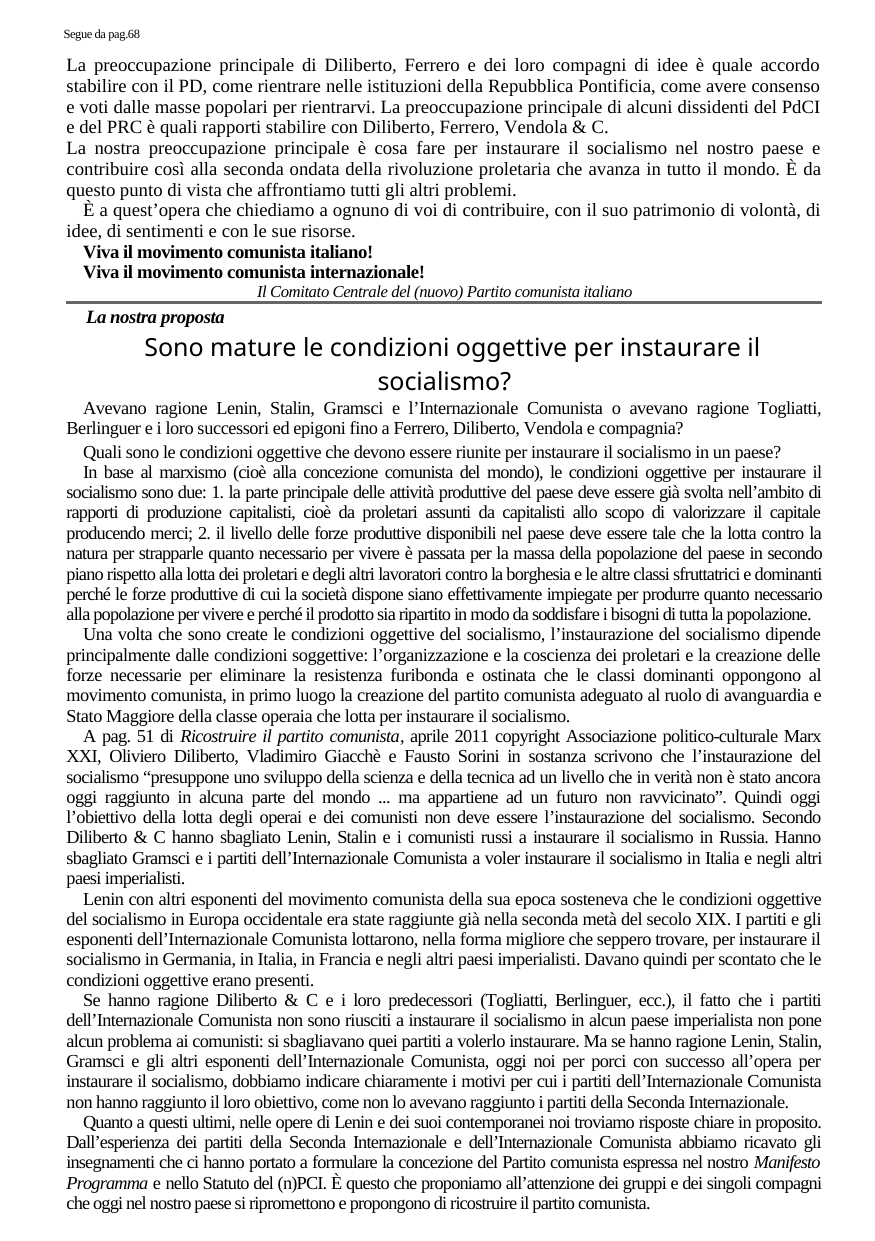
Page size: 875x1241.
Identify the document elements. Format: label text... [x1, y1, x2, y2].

text Quanto a questi ultimi, nelle opere di Lenin e dei suoi contemporanei noi troviamo risposte chiare in proposito. Dall’esperienza dei partiti della Seconda Internazionale e dell’Internazionale Comunista abbiamo ricavato gli insegnamenti che ci hanno portato a formulare la concezione del Partito comunista espressa nel nostro Manifesto Programma e nello Statuto del (n)PCI. È questo che proponiamo all’attenzione dei gruppi e dei singoli compagni che oggi nel nostro paese si ripromettono e propongono di ricostruire il partito comunista. [66, 1112, 822, 1213]
text Viva il movimento comunista internazionale! [66, 262, 822, 283]
text Sono mature le condizioni oggettive per instaurare il socialismo? [66, 330, 822, 398]
text La preoccupazione principale di Diliberto, Ferrero e dei loro compagni di idee è quale accordo stabilire con il PD, come rientrare nelle istituzioni della Repubblica Pontificia, come avere consenso e voti dalle masse popolari per rientrarvi. La preoccupazione principale di alcuni dissidenti del PdCI e del PRC è quali rapporti stabilire con Diliberto, Ferrero, Vendola & C. [66, 55, 822, 138]
text A pag. 51 di Ricostruire il partito comunista, aprile 2011 copyright Associazione politico-culturale Marx XXI, Oliviero Diliberto, Vladimiro Giacchè e Fausto Sorini in sostanza scrivono che l’instaurazione del socialismo “presuppone uno sviluppo della scienza e della tecnica ad un livello che in verità non è stato ancora oggi raggiunto in alcuna parte del mondo ... ma appartiene ad un futuro non ravvicinato”. Quindi oggi l’obiettivo della lotta degli operai e dei comunisti non deve essere l’instaurazione del socialismo. Secondo Diliberto & C hanno sbagliato Lenin, Stalin e i comunisti russi a instaurare il socialismo in Russia. Hanno sbagliato Gramsci e i partiti dell’Internazionale Comunista a voler instaurare il socialismo in Italia e negli altri paesi imperialisti. [66, 726, 822, 888]
text La nostra preoccupazione principale è cosa fare per instaurare il socialismo nel nostro paese e contribuire così alla seconda ondata della rivoluzione proletaria che avanza in tutto il mondo. È da questo punto di vista che affrontiamo tutti gli altri problemi. [66, 138, 822, 200]
text Avevano ragione Lenin, Stalin, Gramsci e l’Internazionale Comunista o avevano ragione Togliatti, Berlinguer e i loro successori ed epigoni fino a Ferrero, Diliberto, Vendola e compagnia? [66, 398, 822, 439]
text Se hanno ragione Diliberto & C e i loro predecessori (Togliatti, Berlinguer, ecc.), il fatto che i partiti dell’Internazionale Comunista non sono riusciti a instaurare il socialismo in alcun paese imperialista non pone alcun problema ai comunisti: si sbagliavano quei partiti a volerlo instaurare. Ma se hanno ragione Lenin, Stalin, Gramsci e gli altri esponenti dell’Internazionale Comunista, oggi noi per porci con successo all’opera per instaurare il socialismo, dobbiamo indicare chiaramente i motivi per cui i partiti dell’Internazionale Comunista non hanno raggiunto il loro obiettivo, come non lo avevano raggiunto i partiti della Seconda Internazionale. [66, 990, 822, 1112]
text Quali sono le condizioni oggettive che devono essere riunite per instaurare il socialismo in un paese? [66, 442, 822, 462]
text Una volta che sono create le condizioni oggettive del socialismo, l’instaurazione del socialismo dipende principalmente dalle condizioni soggettive: l’organizzazione e la coscienza dei proletari e la creazione delle forze necessarie per eliminare la resistenza furibonda e ostinata che le classi dominanti oppongono al movimento comunista, in primo luogo la creazione del partito comunista adeguato al ruolo di avanguardia e Stato Maggiore della classe operaia che lotta per instaurare il socialismo. [66, 624, 822, 726]
text La nostra proposta [66, 304, 822, 330]
text Il Comitato Centrale del (nuovo) Partito comunista italiano [66, 283, 822, 301]
text Segue da pag.68 [66, 27, 822, 41]
text È a quest’opera che chiediamo a ognuno di voi di contribuire, con il suo patrimonio di volontà, di idee, di sentimenti e con le sue risorse. [66, 200, 822, 241]
text In base al marxismo (cioè alla concezione comunista del mondo), le condizioni oggettive per instaurare il socialismo sono due: 1. la parte principale delle attività produttive del paese deve essere già svolta nell’ambito di rapporti di produzione capitalisti, cioè da proletari assunti da capitalisti allo scopo di valorizzare il capitale producendo merci; 2. il livello delle forze produttive disponibili nel paese deve essere tale che la lotta contro la natura per strapparle quanto necessario per vivere è passata per la massa della popolazione del paese in secondo piano rispetto alla lotta dei proletari e degli altri lavoratori contro la borghesia e le altre classi sfruttatrici e dominanti perché le forze produttive di cui la società dispone siano effettivamente impiegate per produrre quanto necessario alla popolazione per vivere e perché il prodotto sia ripartito in modo da soddisfare i bisogni di tutta la popolazione. [66, 462, 822, 624]
text Lenin con altri esponenti del movimento comunista della sua epoca sosteneva che le condizioni oggettive del socialismo in Europa occidentale era state raggiunte già nella seconda metà del secolo XIX. I partiti e gli esponenti dell’Internazionale Comunista lottarono, nella forma migliore che seppero trovare, per instaurare il socialismo in Germania, in Italia, in Francia e negli altri paesi imperialisti. Davano quindi per scontato che le condizioni oggettive erano presenti. [66, 888, 822, 990]
text Viva il movimento comunista italiano! [66, 241, 822, 262]
